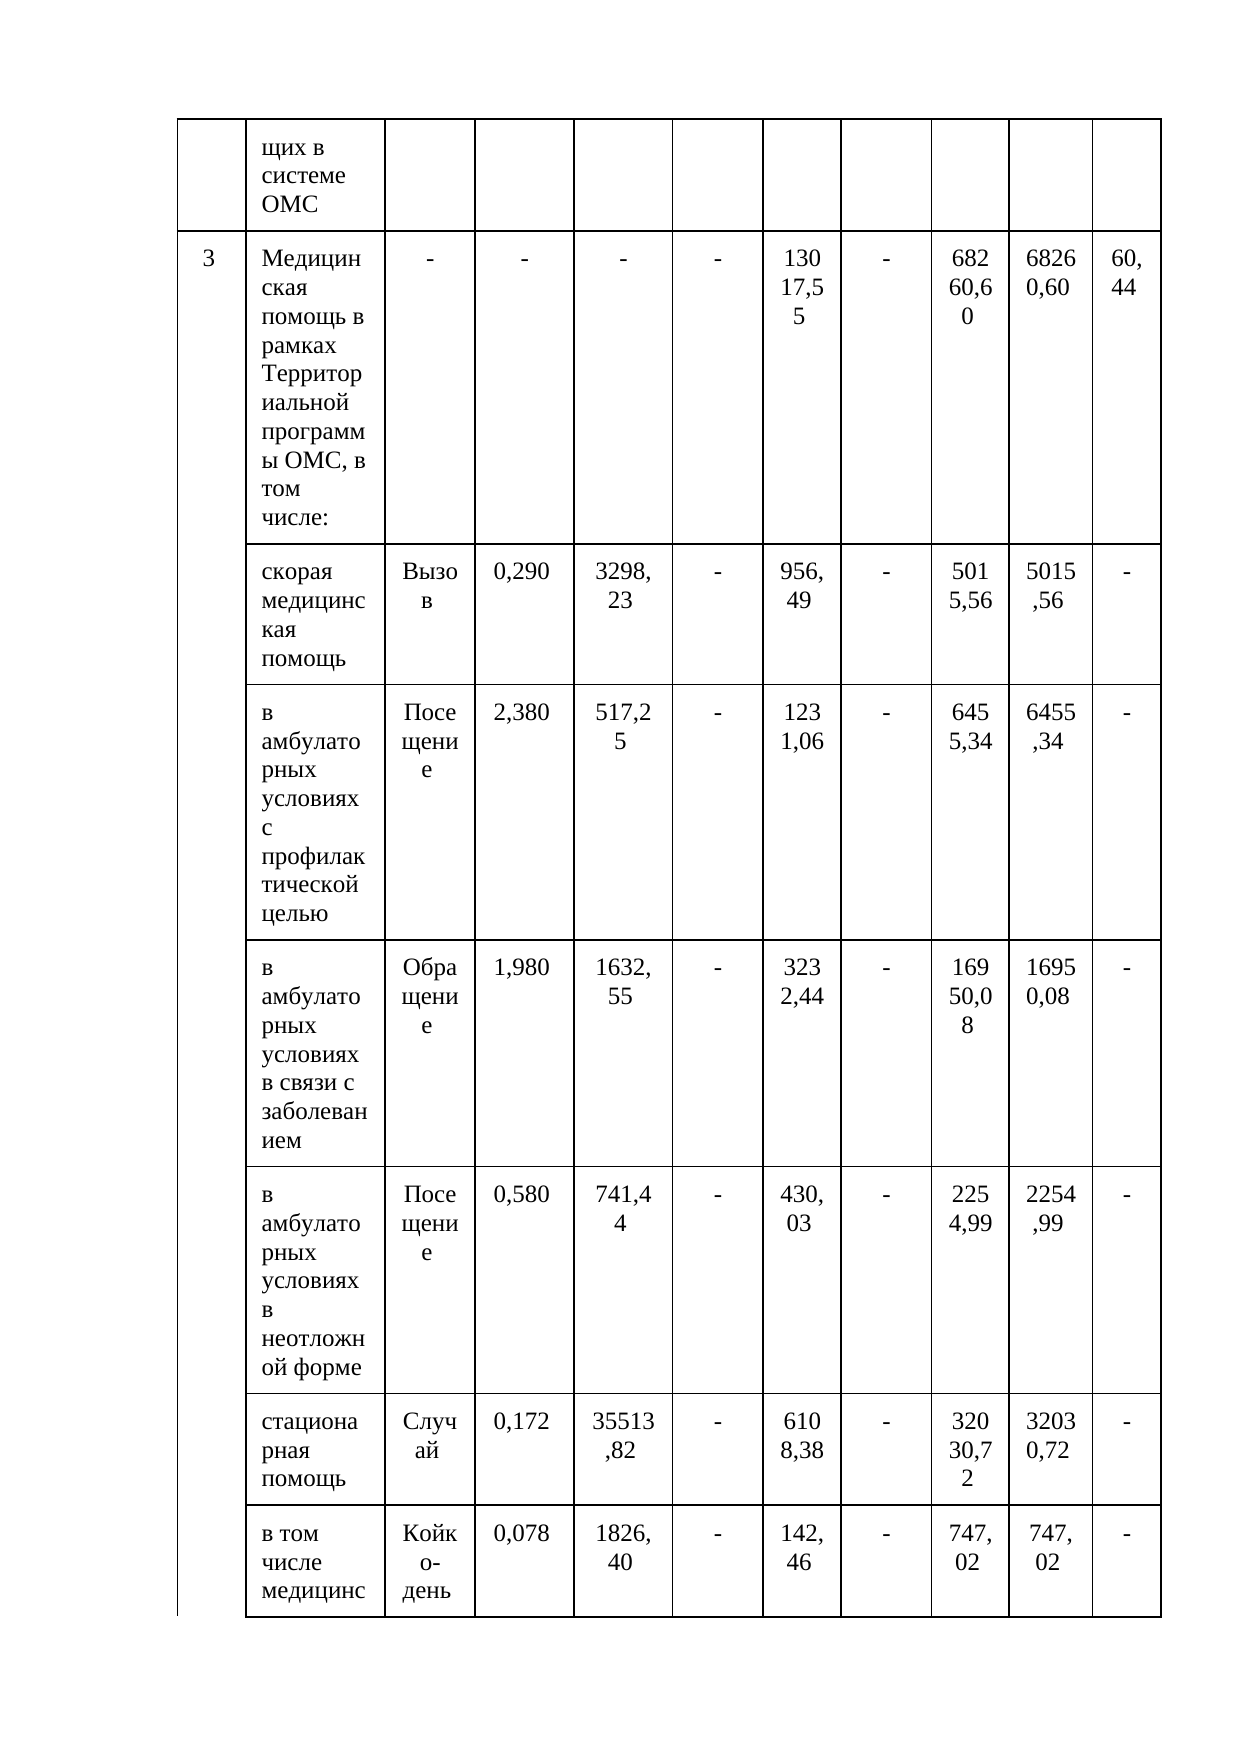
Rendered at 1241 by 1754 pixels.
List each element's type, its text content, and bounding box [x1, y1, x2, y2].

table_cell - [842, 1394, 931, 1504]
table_cell Вызов [386, 545, 474, 683]
table_cell - [673, 545, 762, 683]
table_cell 32030,72 [1010, 1394, 1092, 1504]
table_cell - [673, 1506, 762, 1616]
table_cell [178, 1393, 245, 1504]
table_cell 3 [178, 232, 245, 543]
table_cell Медицинская помощь в рамках Территориальной программы ОМС, в том числе: [247, 232, 384, 543]
table_cell [178, 120, 245, 230]
table_cell - [575, 232, 672, 543]
table_cell - [386, 120, 474, 230]
table_cell стационарная помощь [247, 1394, 384, 1504]
table_cell - [1093, 545, 1160, 683]
table_cell 517,25 [575, 685, 672, 939]
table_cell Койко-день [386, 1506, 474, 1616]
table_cell - [476, 232, 573, 543]
table_cell 0,172 [476, 1394, 573, 1504]
table_cell - [764, 120, 840, 230]
table_cell - [673, 232, 762, 543]
table_cell 2254,99 [932, 1167, 1008, 1392]
table_cell - [673, 941, 762, 1166]
table_cell в амбулаторных условиях в связи с заболеванием [247, 941, 384, 1166]
table_cell 430,03 [764, 1167, 840, 1392]
table_cell - [1093, 1506, 1160, 1616]
table_cell - [1093, 941, 1160, 1166]
table_cell [178, 939, 245, 1166]
table_cell - [1093, 1167, 1160, 1392]
table_cell - [673, 685, 762, 939]
table_cell 5015,56 [932, 545, 1008, 683]
table_cell в амбулаторных условиях в неотложной форме [247, 1167, 384, 1392]
table_cell 0,290 [476, 545, 573, 683]
table_cell 956,49 [764, 545, 840, 683]
table_cell - [842, 1167, 931, 1392]
table_cell 5015,56 [1010, 545, 1092, 683]
table_cell - [476, 120, 573, 230]
table_cell Посещение [386, 685, 474, 939]
table_cell - [673, 1167, 762, 1392]
table_cell Случай [386, 1394, 474, 1504]
table_cell 2,380 [476, 685, 573, 939]
table_cell в том числе медицинс [247, 1506, 384, 1616]
table_cell 13017,55 [764, 232, 840, 543]
table_cell 1826,40 [575, 1506, 672, 1616]
table_cell - [842, 232, 931, 543]
table_cell 142,46 [764, 1506, 840, 1616]
table_cell - [842, 685, 931, 939]
table_cell 2254,99 [1010, 1167, 1092, 1392]
table_cell щих в системе ОМС [247, 120, 384, 230]
table_cell Посещение [386, 1167, 474, 1392]
table_cell 3298,23 [575, 545, 672, 683]
table_cell - [842, 941, 931, 1166]
table_cell Обращение [386, 941, 474, 1166]
table_cell 68260,60 [932, 232, 1008, 543]
table_cell 16950,08 [1010, 941, 1092, 1166]
table_cell 747,02 [932, 1506, 1008, 1616]
table_cell [178, 1504, 245, 1616]
table_cell 747,02 [1010, 1506, 1092, 1616]
table_cell - [673, 1394, 762, 1504]
table_cell 60,44 [1093, 232, 1160, 543]
table_cell [1010, 120, 1092, 230]
table_cell - [1093, 685, 1160, 939]
table_cell - [1093, 120, 1160, 230]
table_cell - [575, 120, 672, 230]
table_cell - [1093, 1394, 1160, 1504]
table_cell 68260,60 [1010, 232, 1092, 543]
table_cell 1231,06 [764, 685, 840, 939]
table_cell 32030,72 [932, 1394, 1008, 1504]
table_cell 0,580 [476, 1167, 573, 1392]
table_cell 16950,08 [932, 941, 1008, 1166]
table_cell 741,44 [575, 1167, 672, 1392]
table_cell [178, 1166, 245, 1392]
table_cell 1,980 [476, 941, 573, 1166]
table_cell 3232,44 [764, 941, 840, 1166]
table_cell 1632,55 [575, 941, 672, 1166]
table_cell 6108,38 [764, 1394, 840, 1504]
table_cell [178, 543, 245, 683]
table_cell 35513,82 [575, 1394, 672, 1504]
table_cell в амбулаторных условиях с профилактической целью [247, 685, 384, 939]
table_cell - [842, 545, 931, 683]
table_cell 0,078 [476, 1506, 573, 1616]
table_cell скорая медицинская помощь [247, 545, 384, 683]
table_cell - [386, 232, 474, 543]
table_cell 6455,34 [932, 685, 1008, 939]
table_cell [178, 684, 245, 939]
table_cell 6455,34 [1010, 685, 1092, 939]
table_cell - [842, 1506, 931, 1616]
table_cell [842, 120, 931, 230]
table_cell - [932, 120, 1008, 230]
table_cell [673, 120, 762, 230]
